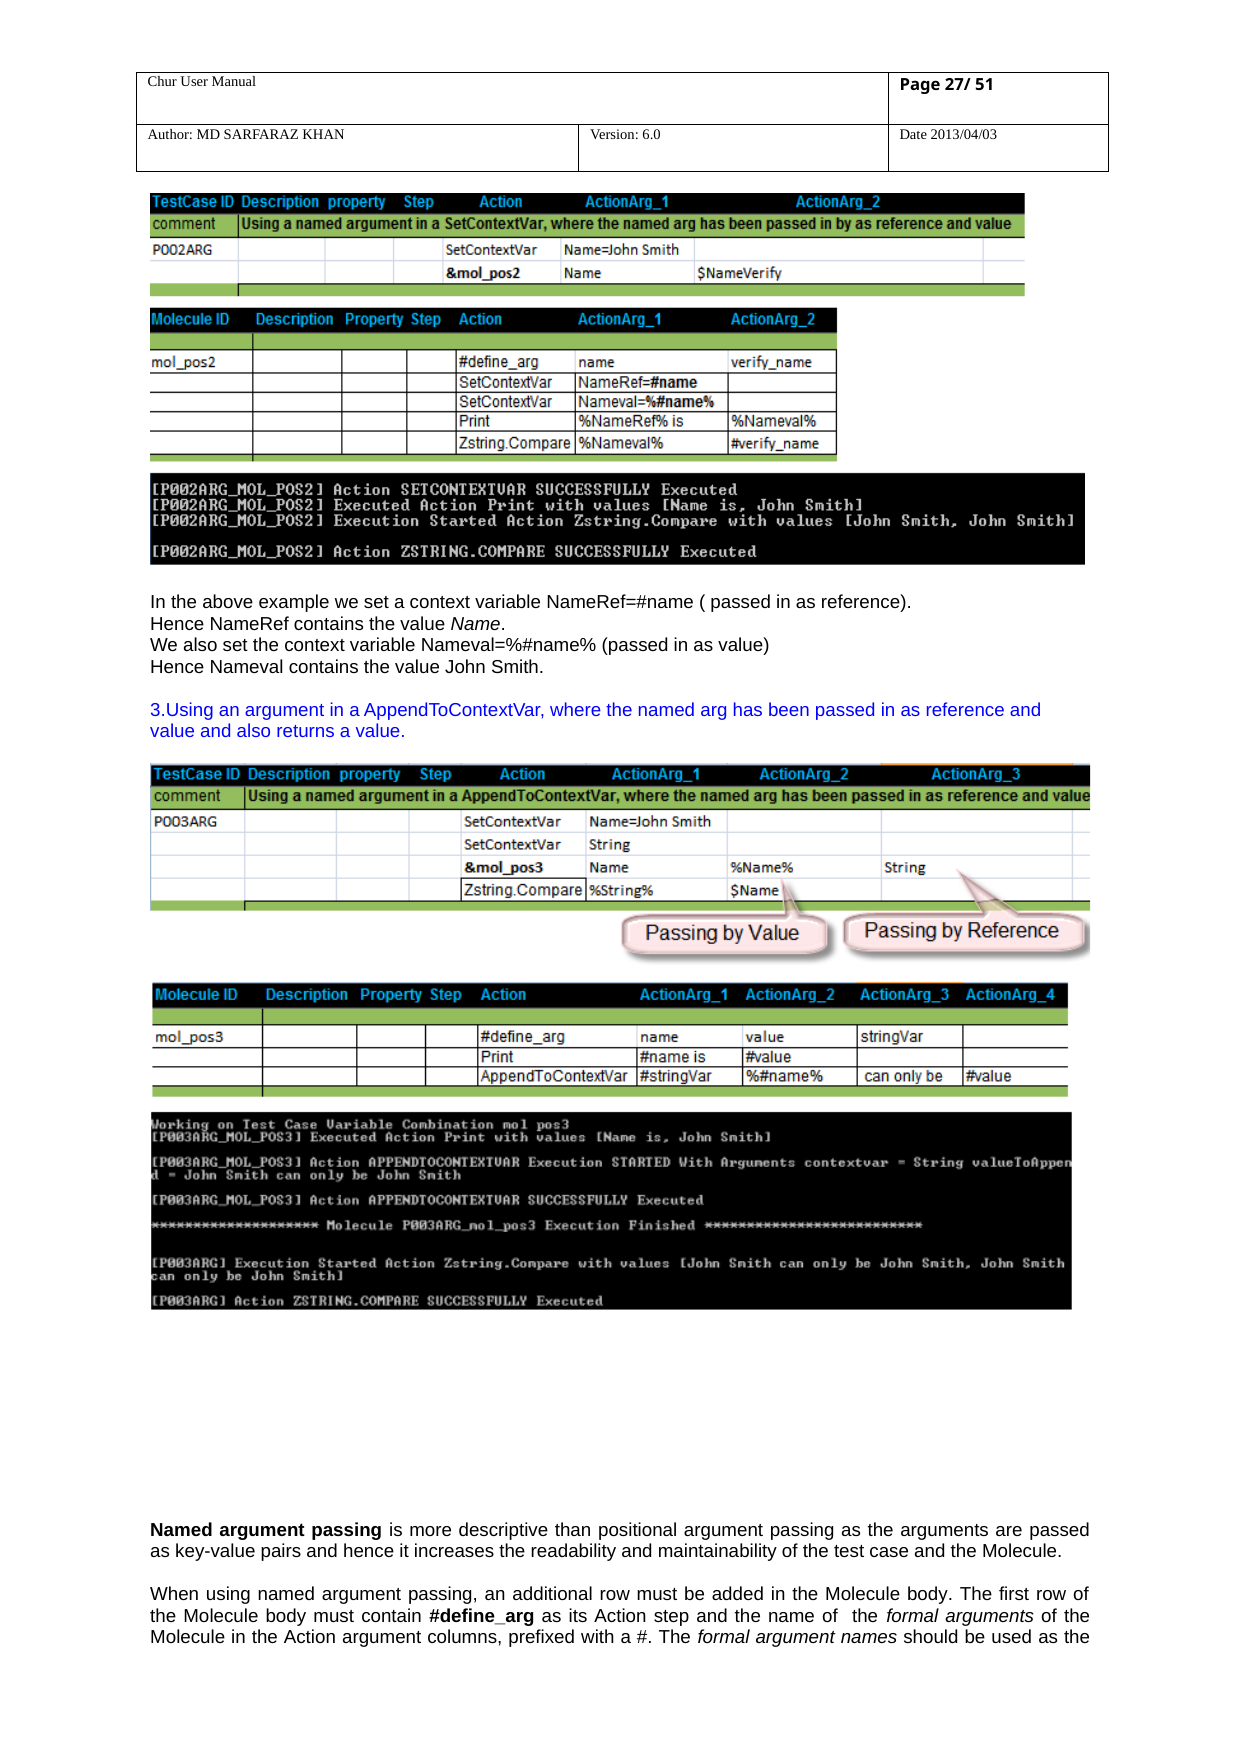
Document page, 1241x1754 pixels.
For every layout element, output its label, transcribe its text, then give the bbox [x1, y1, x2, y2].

text 3.Using an argument in a AppendToContextVar, where the named arg has been passed in as reference and value and also returns a value. [150, 699, 1090, 742]
text In the above example we set a context variable NameRef=#name ( passed in as reference). [150, 591, 1090, 612]
text We also set the context variable Nameval=%#name% (passed in as value) [150, 634, 1090, 656]
text When using named argument passing, an additional row must be added in the Molecule body. The first row of the Molecule body must contain #define_arg as its Action step and the name of the formal arguments of the Molecule in the Action argument columns, prefixed with a #. The formal argument names should be used as the [150, 1583, 1090, 1648]
picture [150, 193, 1085, 570]
text Hence Nameval contains the value John Smith. [150, 656, 1090, 677]
text Hence NameRef contains the value Name. [150, 612, 1090, 634]
picture [150, 763, 1091, 1325]
text Named argument passing is more descriptive than positional argument passing as the arguments are passed as key-value pairs and hence it increases the readability and maintainability of the test case and the Molecule. [150, 1518, 1090, 1562]
